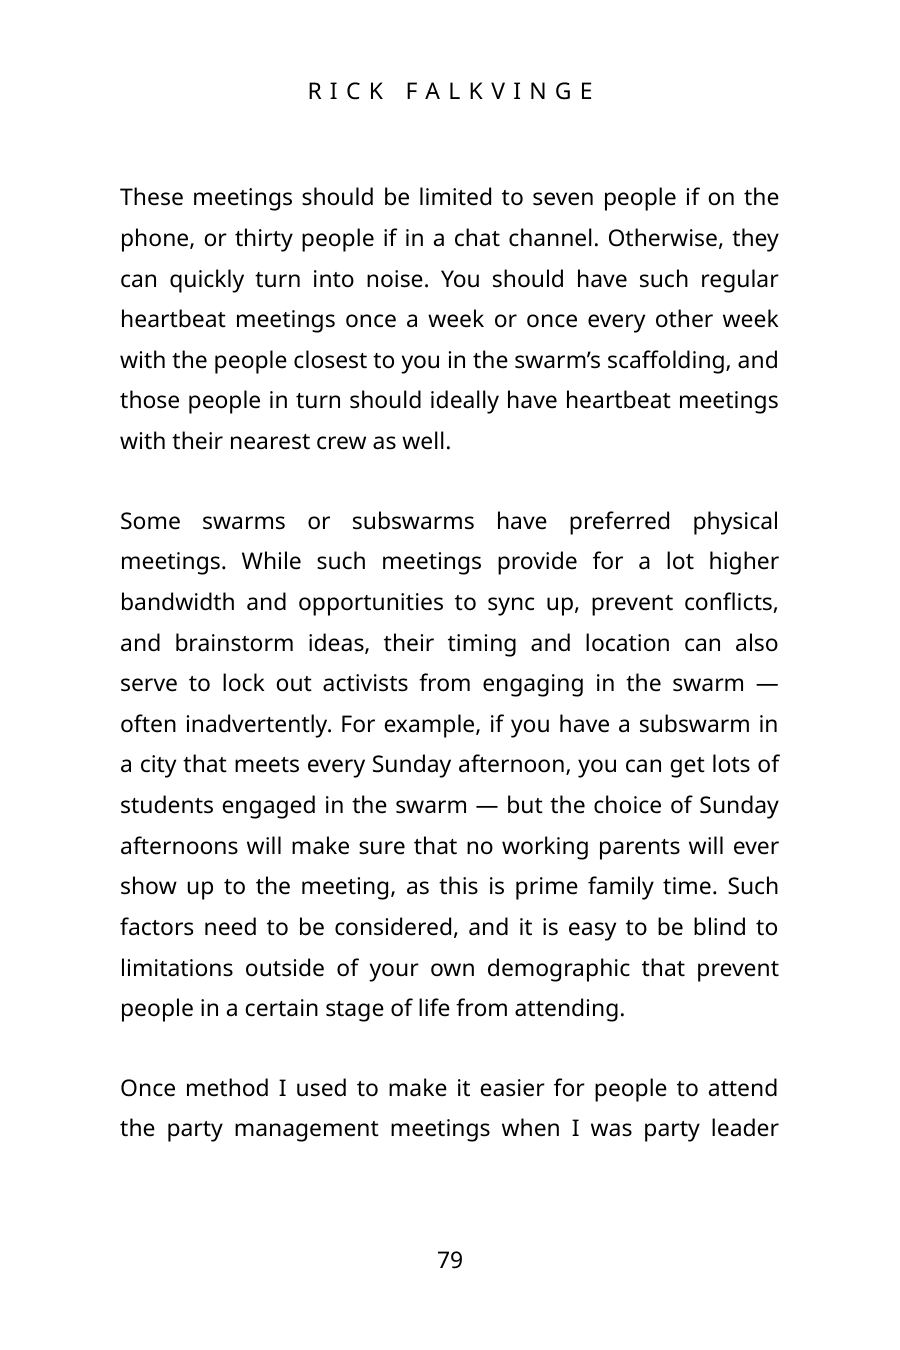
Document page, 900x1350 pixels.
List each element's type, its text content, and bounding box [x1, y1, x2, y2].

text Once method I used to make it easier for people to attend the party management meetings when I was party leader [120, 1072, 780, 1143]
text These meetings should be limited to seven people if on the phone, or thirty people if in a chat channel. Otherwise, they can quickly turn into noise. You should have such regular heartbeat meetings once a week or once every other week with the people closest to you in the swarm’s scaffolding, and those people in turn should ideally have heartbeat meetings with their nearest crew as well. [120, 181, 780, 456]
text Some swarms or subswarms have preferred physical meetings. While such meetings provide for a lot higher bandwidth and opportunities to sync up, prevent conflicts, and brainstorm ideas, their timing and location can also serve to lock out activists from engaging in the swarm — often inadvertently. For example, if you have a subswarm in a city that meets every Sunday afternoon, you can get lots of students engaged in the swarm — but the choice of Sunday afternoons will make sure that no working parents will ever show up to the meeting, as this is prime family time. Such factors need to be considered, and it is easy to be blind to limitations outside of your own demographic that prevent people in a certain stage of life from attending. [120, 504, 780, 1023]
